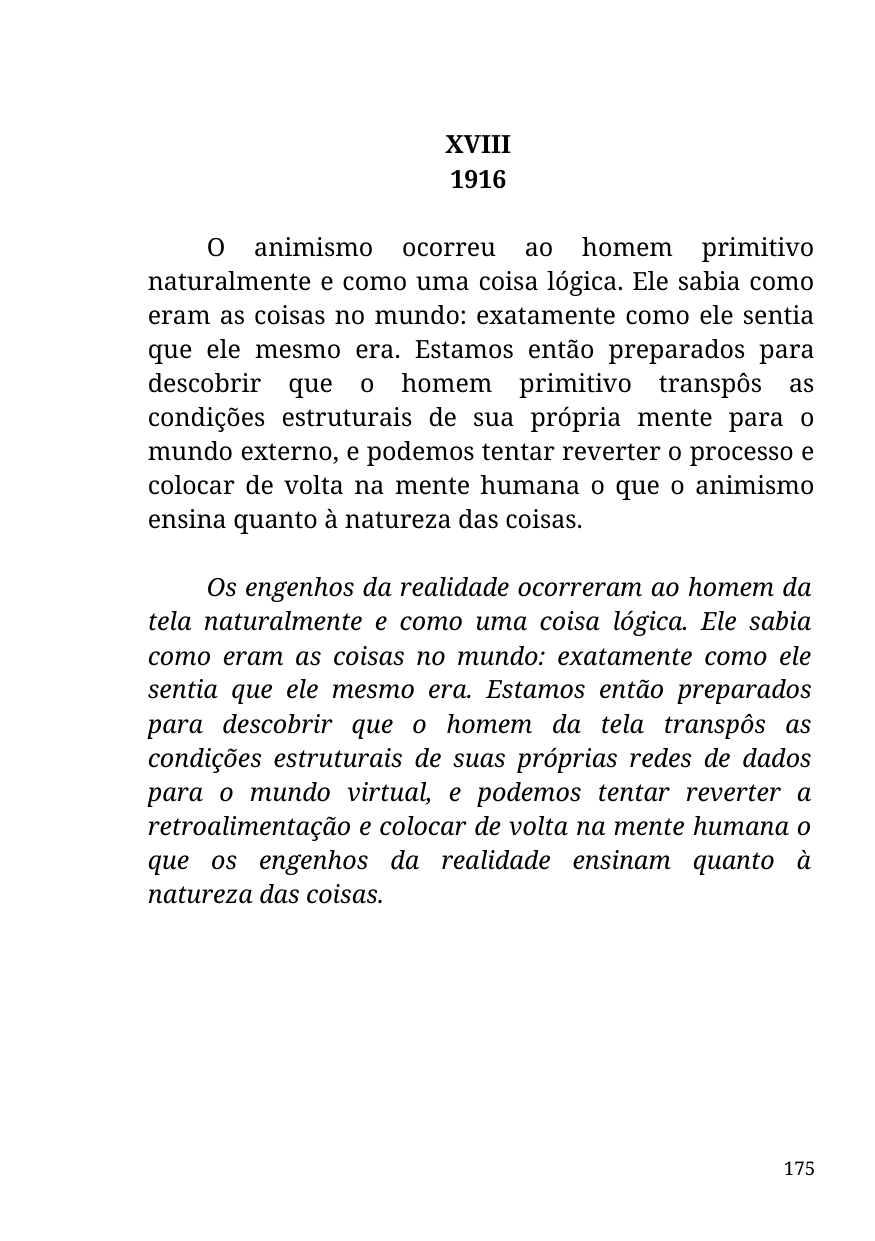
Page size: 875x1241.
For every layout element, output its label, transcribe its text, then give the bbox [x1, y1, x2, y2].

text Os engenhos da realidade ocorreram ao homem da tela naturalmente e como uma coisa lógica. Ele sabia como eram as coisas no mundo: exatamente como ele sentia que ele mesmo era. Estamos então preparados para descobrir que o homem da tela transpôs as condições estruturais de suas próprias redes de dados para o mundo virtual, e podemos tentar reverter a retroalimentação e colocar de volta na mente humana o que os engenhos da realidade ensinam quanto à natureza das coisas. [148, 570, 815, 911]
subtitle 1916 [148, 161, 815, 195]
subtitle XVIII [148, 127, 815, 161]
text O animismo ocorreu ao homem primitivo naturalmente e como uma coisa lógica. Ele sabia como eram as coisas no mundo: exatamente como ele sentia que ele mesmo era. Estamos então preparados para descobrir que o homem primitivo transpôs as condições estruturais de sua própria mente para o mundo externo, e podemos tentar reverter o processo e colocar de volta na mente humana o que o animismo ensina quanto à natureza das coisas. [148, 229, 815, 536]
